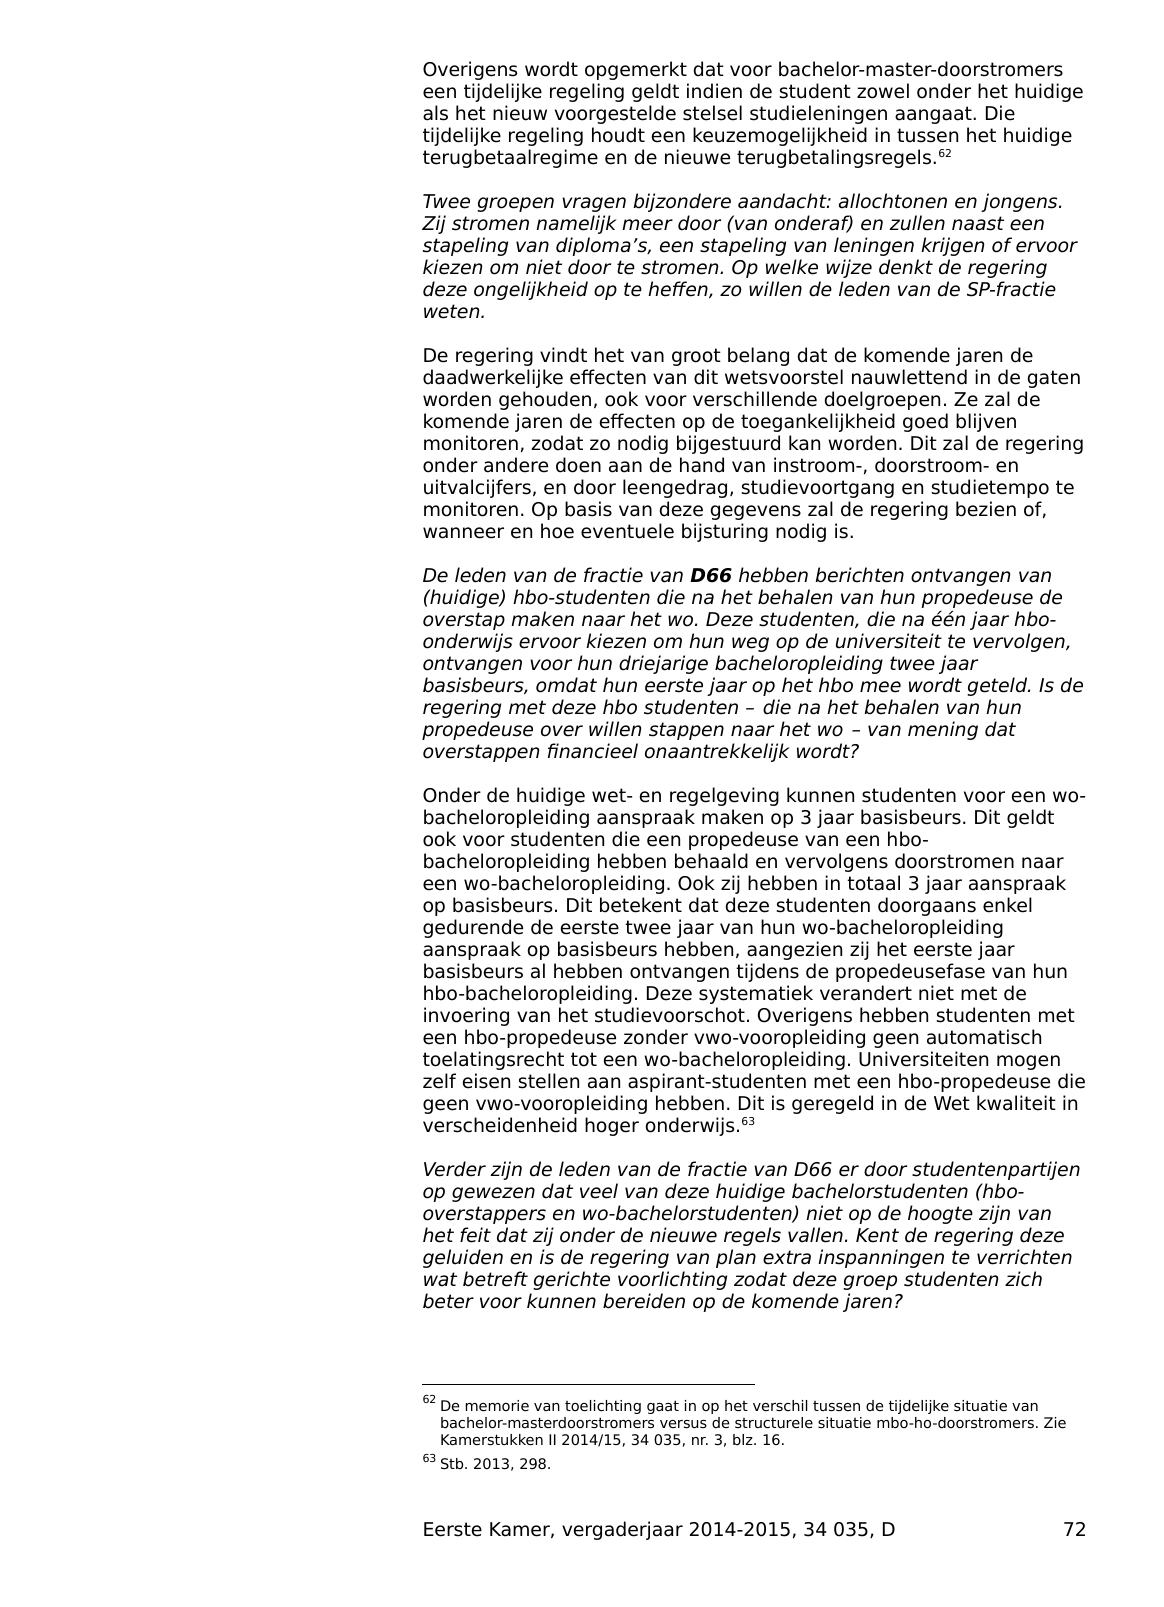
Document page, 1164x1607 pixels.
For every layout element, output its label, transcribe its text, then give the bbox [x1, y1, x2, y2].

text De regering vindt het van groot belang dat de komende jaren de daadwerkelijke effecten van dit wetsvoorstel nauwlettend in de gaten worden gehouden, ook voor verschillende doelgroepen. Ze zal de komende jaren de effecten op de toegankelijkheid goed blijven monitoren, zodat zo nodig bijgestuurd kan worden. Dit zal de regering onder andere doen aan de hand van instroom-, doorstroom- en uitvalcijfers, en door leengedrag, studievoortgang en studietempo te monitoren. Op basis van deze gegevens zal de regering bezien of, wanneer en hoe eventuele bijsturing nodig is. [422, 345, 1087, 543]
text Onder de huidige wet- en regelgeving kunnen studenten voor een wo-bacheloropleiding aanspraak maken op 3 jaar basisbeurs. Dit geldt ook voor studenten die een propedeuse van een hbo-bacheloropleiding hebben behaald en vervolgens doorstromen naar een wo-bacheloropleiding. Ook zij hebben in totaal 3 jaar aanspraak op basisbeurs. Dit betekent dat deze studenten doorgaans enkel gedurende de eerste twee jaar van hun wo-bacheloropleiding aanspraak op basisbeurs hebben, aangezien zij het eerste jaar basisbeurs al hebben ontvangen tijdens de propedeusefase van hun hbo-bacheloropleiding. Deze systematiek verandert niet met de invoering van het studievoorschot. Overigens hebben studenten met een hbo-propedeuse zonder vwo-vooropleiding geen automatisch toelatingsrecht tot een wo-bacheloropleiding. Universiteiten mogen zelf eisen stellen aan aspirant-studenten met een hbo-propedeuse die geen vwo-vooropleiding hebben. Dit is geregeld in de Wet kwaliteit in verscheidenheid hoger onderwijs. [422, 785, 1087, 1137]
text De leden van de fractie van D66 hebben berichten ontvangen van (huidige) hbo-studenten die na het behalen van hun propedeuse de overstap maken naar het wo. Deze studenten, die na één jaar hbo-onderwijs ervoor kiezen om hun weg op de universiteit te vervolgen, ontvangen voor hun driejarige bacheloropleiding twee jaar basisbeurs, omdat hun eerste jaar op het hbo mee wordt geteld. Is de regering met deze hbo studenten – die na het behalen van hun propedeuse over willen stappen naar het wo – van mening dat overstappen financieel onaantrekkelijk wordt? [422, 565, 1087, 763]
text Overigens wordt opgemerkt dat voor bachelor-master-doorstromers een tijdelijke regeling geldt indien de student zowel onder het huidige als het nieuw voorgestelde stelsel studieleningen aangaat. Die tijdelijke regeling houdt een keuzemogelijkheid in tussen het huidige terugbetaalregime en de nieuwe terugbetalingsregels. [422, 59, 1087, 169]
text Stb. 2013, 298. [422, 1452, 1087, 1474]
text Twee groepen vragen bijzondere aandacht: allochtonen en jongens. Zij stromen namelijk meer door (van onderaf) en zullen naast een stapeling van diploma’s, een stapeling van leningen krijgen of ervoor kiezen om niet door te stromen. Op welke wijze denkt de regering deze ongelijkheid op te heffen, zo willen de leden van de SP-fractie weten. [422, 191, 1087, 323]
text Verder zijn de leden van de fractie van D66 er door studentenpartijen op gewezen dat veel van deze huidige bachelorstudenten (hbo-overstappers en wo-bachelorstudenten) niet op de hoogte zijn van het feit dat zij onder de nieuwe regels vallen. Kent de regering deze geluiden en is de regering van plan extra inspanningen te verrichten wat betreft gerichte voorlichting zodat deze groep studenten zich beter voor kunnen bereiden op de komende jaren? [422, 1159, 1087, 1313]
text De memorie van toelichting gaat in op het verschil tussen de tijdelijke situatie van bachelor-masterdoorstromers versus de structurele situatie mbo-ho-doorstromers. Zie Kamerstukken II 2014/15, 34 035, nr. 3, blz. 16. [422, 1393, 1087, 1449]
